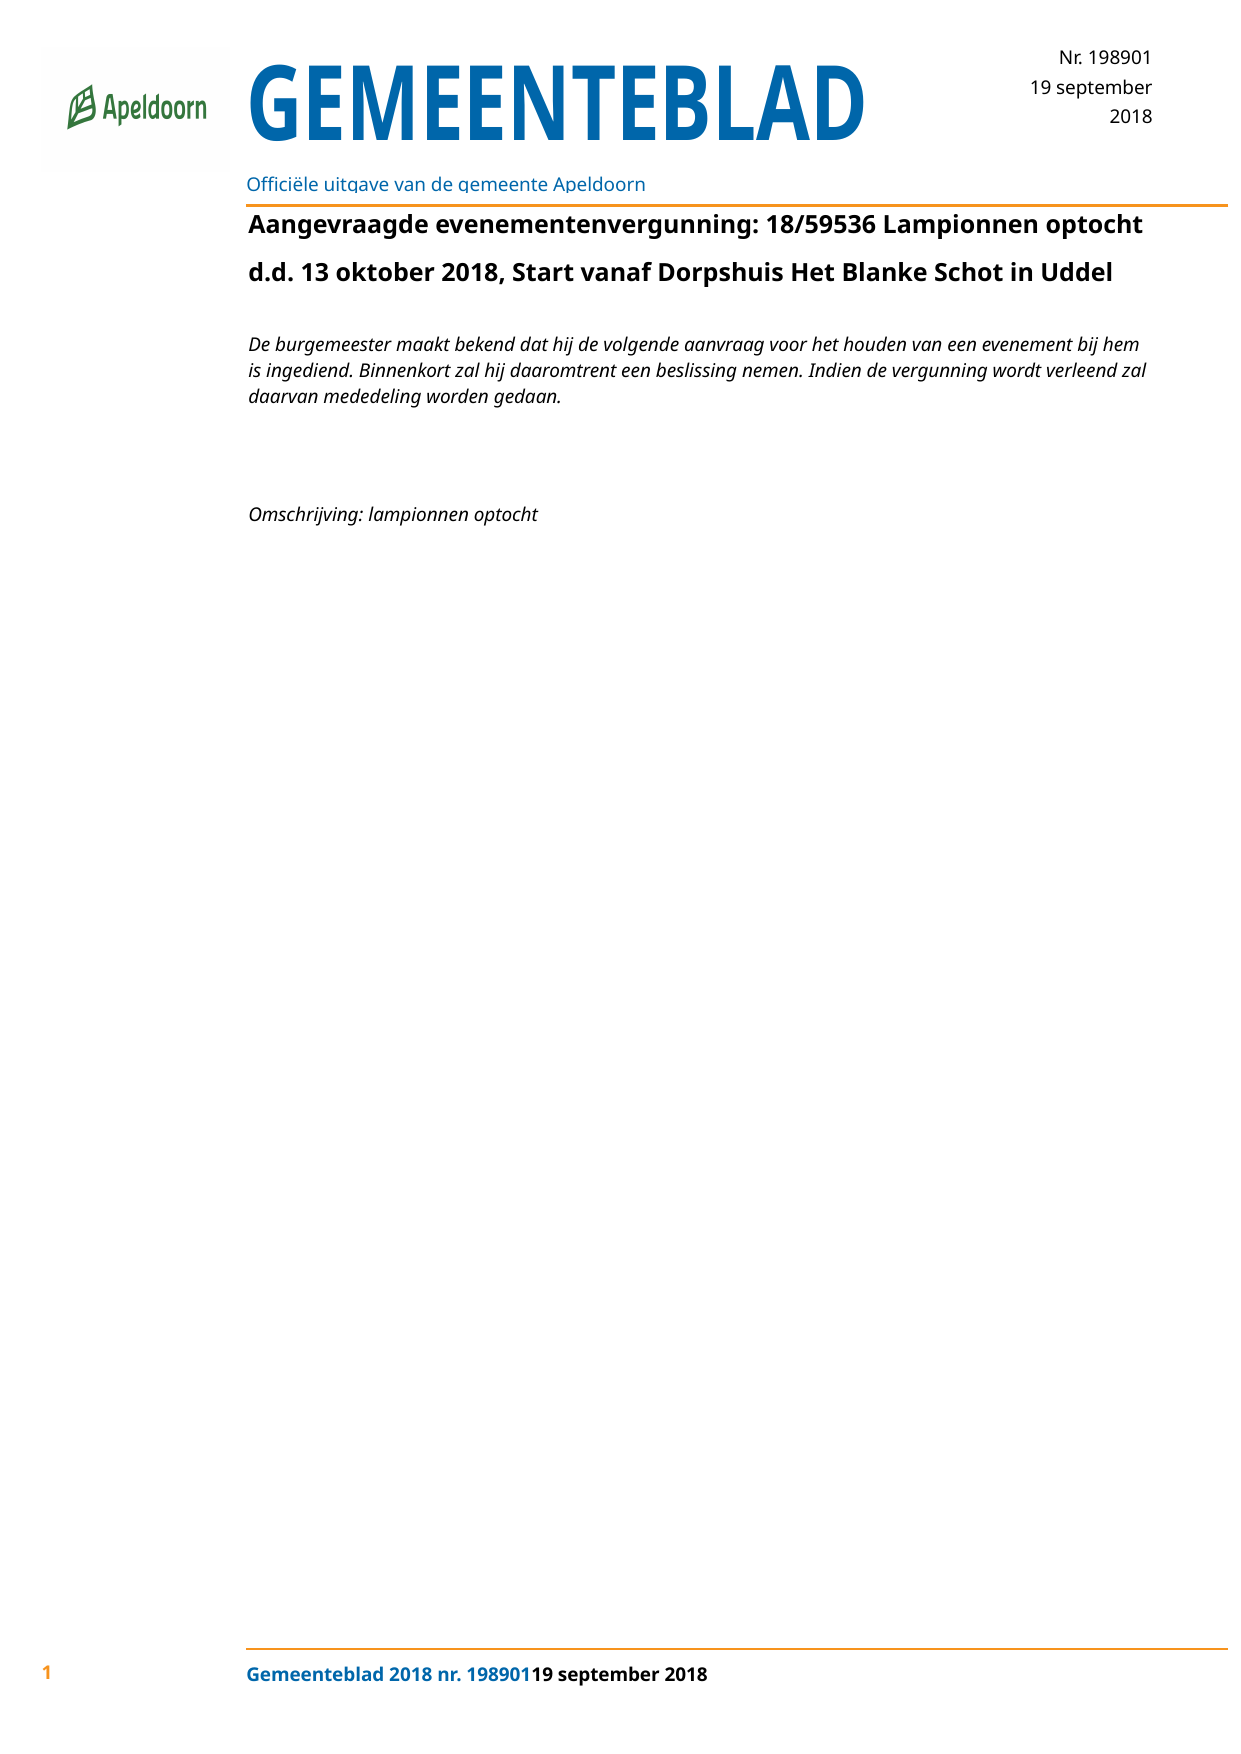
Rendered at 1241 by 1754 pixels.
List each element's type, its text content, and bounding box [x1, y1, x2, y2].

text De burgemeester maakt bekend dat hij de volgende aanvraag voor het houden van een evenement bij hem is ingediend. Binnenkort zal hij daaromtrent een beslissing nemen. Indien de vergunning wordt verleend zal daarvan mededeling worden gedaan. [248, 331, 1152, 409]
picture [41, 47, 231, 172]
text Omschrijving: lampionnen optocht [248, 501, 1152, 526]
text Aangevraagde evenementenvergunning: 18/59536 Lampionnen optocht d.d. 13 oktober 2018, Start vanaf Dorpshuis Het Blanke Schot in Uddel [248, 207, 1152, 288]
